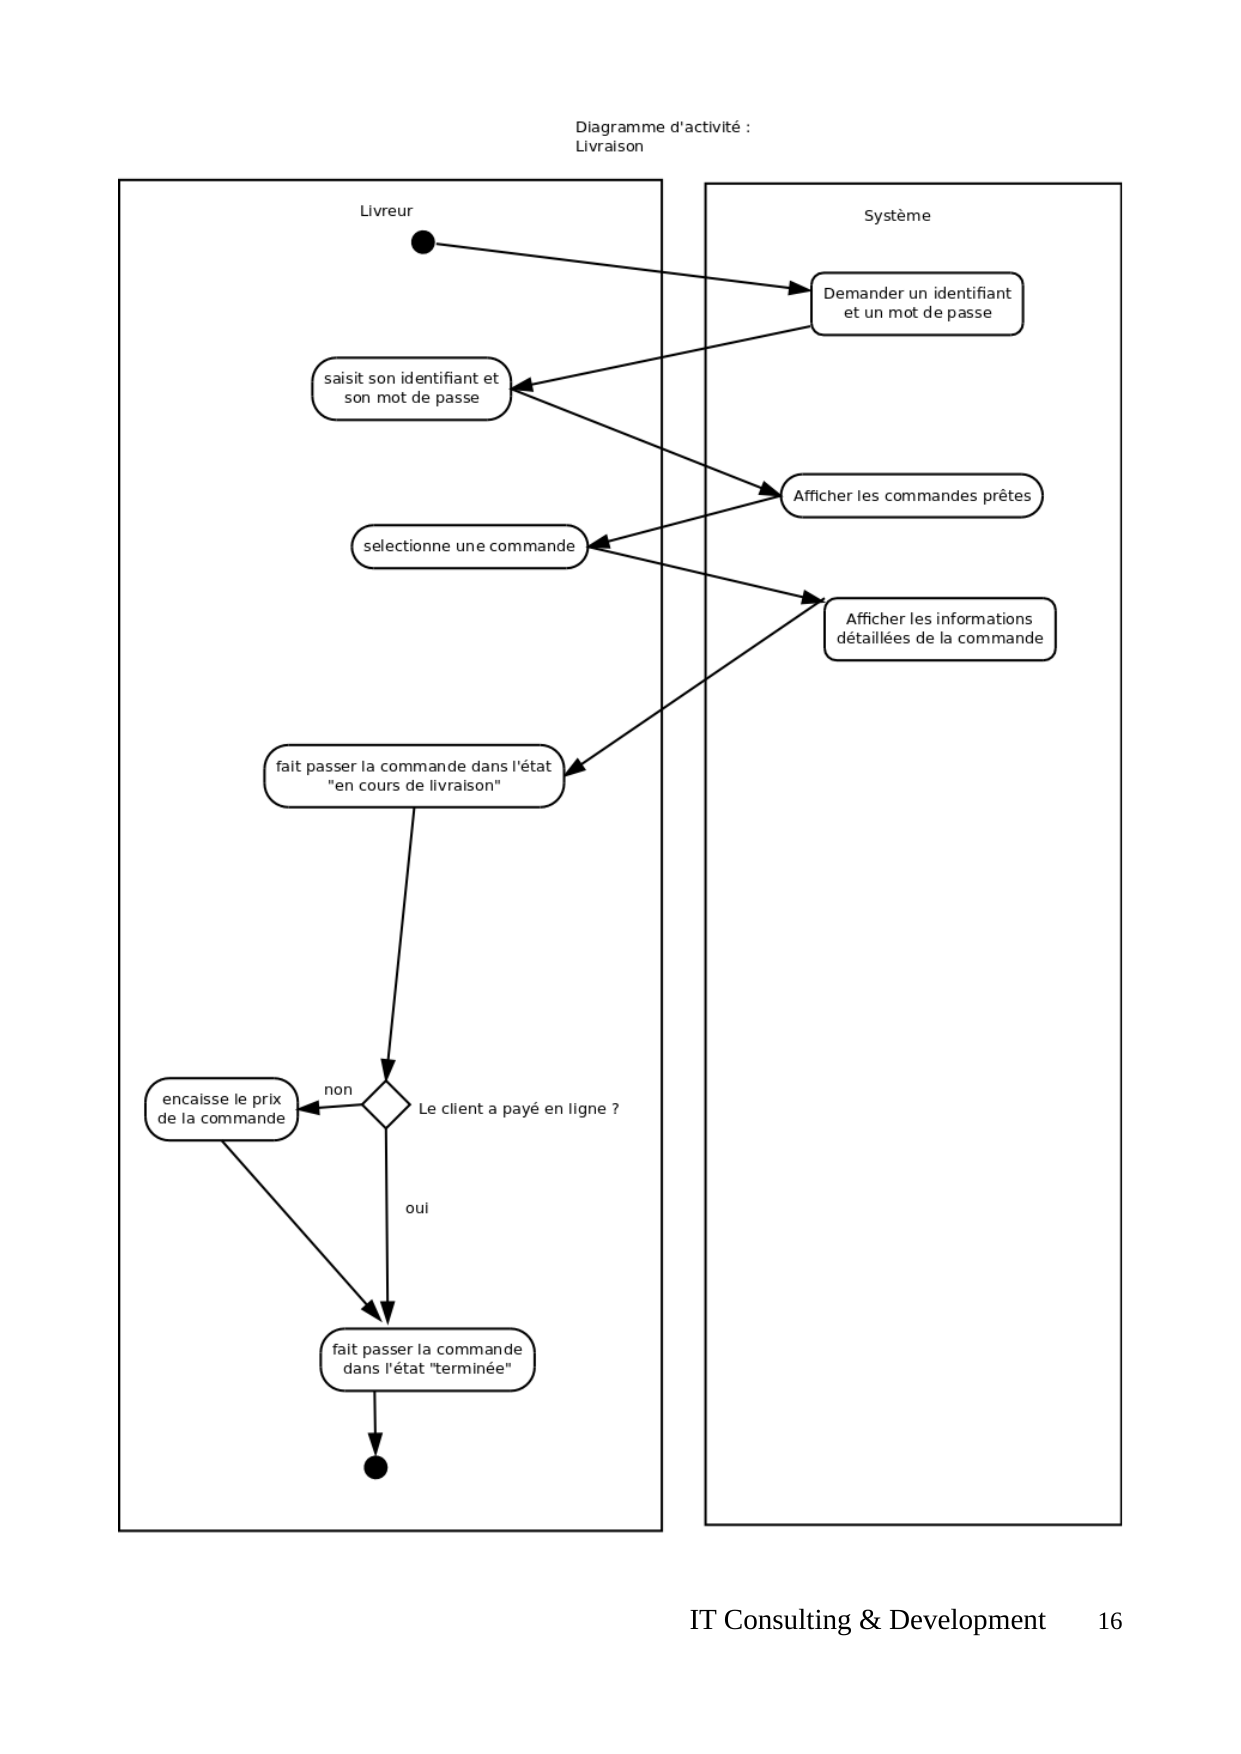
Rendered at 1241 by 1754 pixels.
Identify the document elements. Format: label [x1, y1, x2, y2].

picture [118, 118, 1123, 1533]
